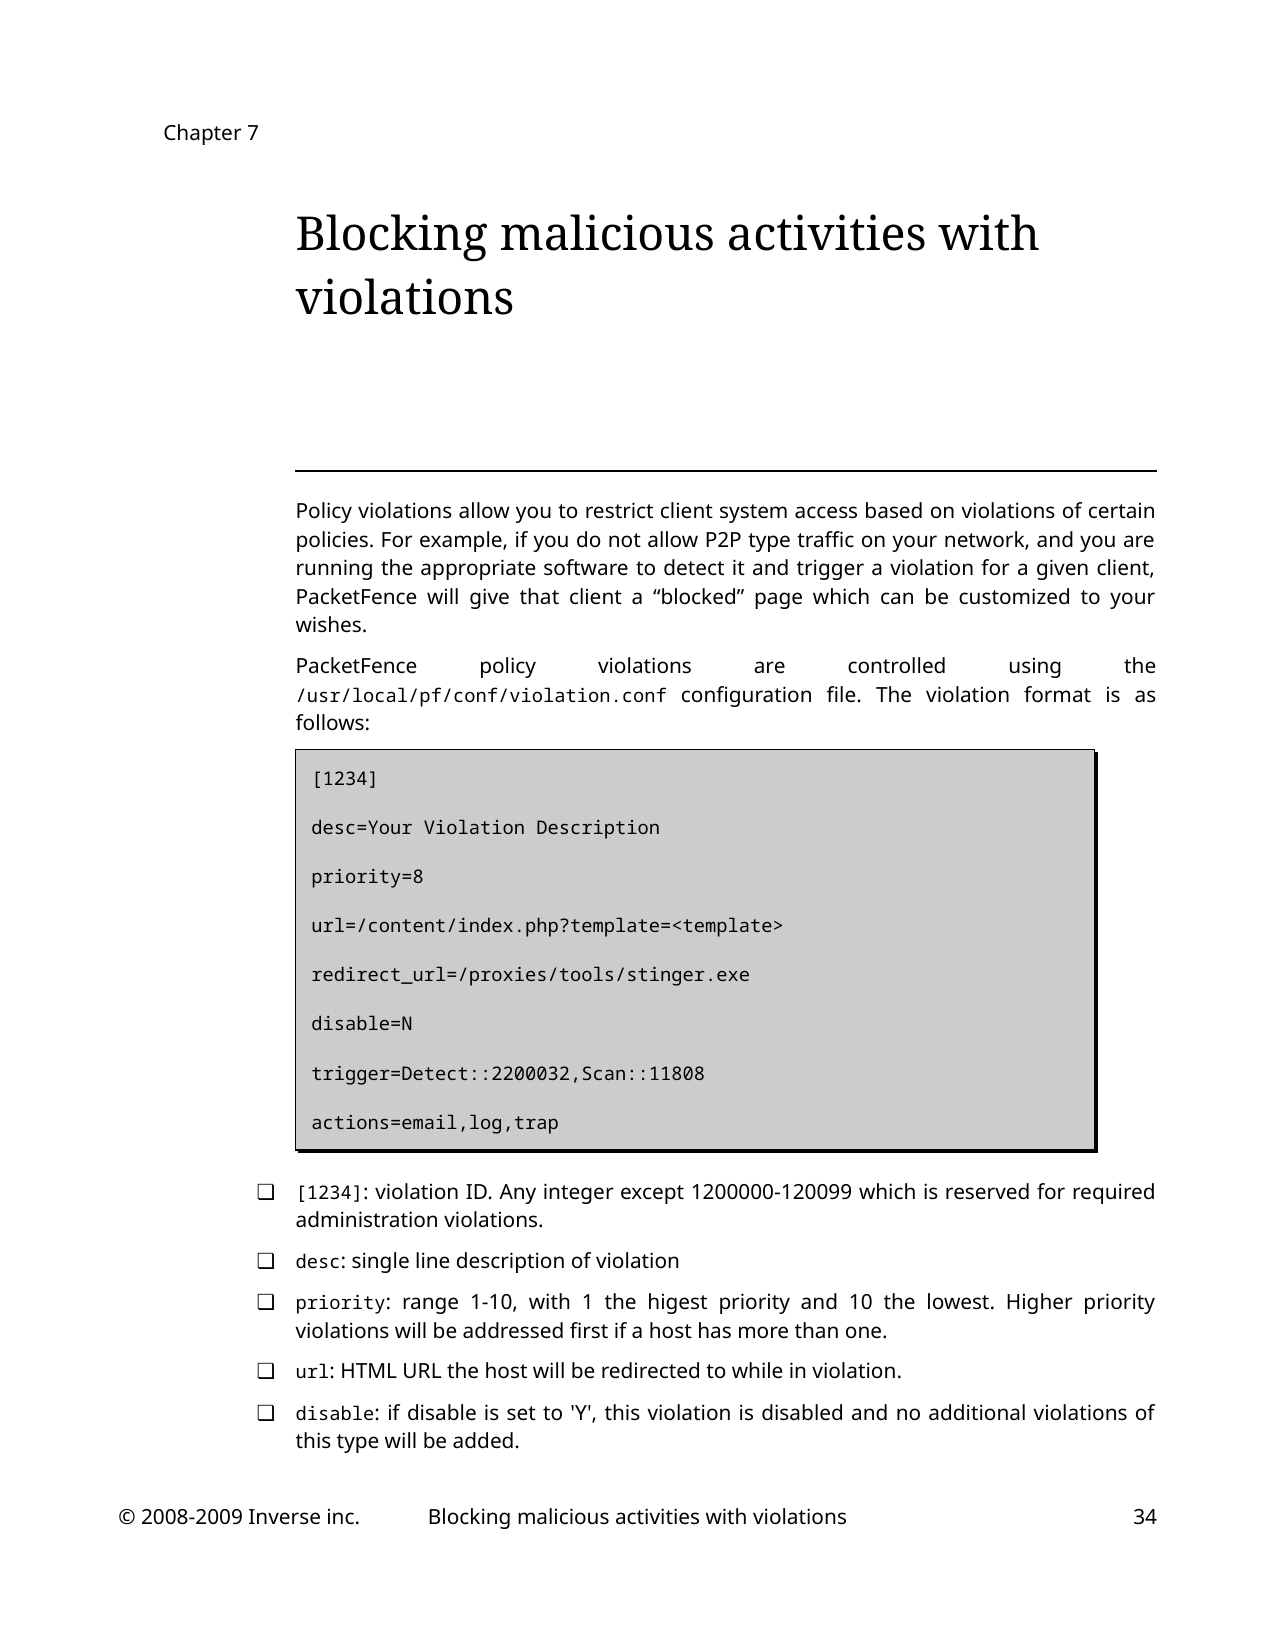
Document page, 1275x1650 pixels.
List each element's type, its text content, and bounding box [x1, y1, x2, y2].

text disable=N [296, 995, 1094, 1036]
list ❏ priority: range 1-10, with 1 the higest priority and 10 the lowest. Higher priority violations will be addressed first if a host has more than one. [256, 1287, 1157, 1344]
list ❏ disable: if disable is set to 'Y', this violation is disabled and no additional violations of this type will be added. [256, 1398, 1157, 1454]
text PacketFence policy violations are controlled using the /usr/local/pf/conf/violation.conf configuration file. The violation format is as follows: [295, 651, 1157, 737]
list ❏ url: HTML URL the host will be redirected to while in violation. [256, 1357, 1157, 1385]
text Policy violations allow you to restrict client system access based on violations of certain policies. For example, if you do not allow P2P type traffic on your network, and you are running the appropriate software to detect it and trigger a violation for a given client, PacketFence will give that client a “blocked” page which can be customized to your wishes. [295, 497, 1157, 639]
text desc=Your Violation Description [296, 798, 1094, 839]
text url=/content/index.php?template=<template> [296, 897, 1094, 938]
subtitle Blocking malicious activities with violations [295, 201, 1157, 470]
list ❏ desc: single line description of violation [256, 1246, 1157, 1275]
list ❏ [1234]: violation ID. Any integer except 1200000-120099 which is reserved for required administration violations. [256, 1177, 1157, 1234]
text priority=8 [296, 847, 1094, 889]
text trigger=Detect::2200032,Scan::11808 [296, 1044, 1094, 1085]
text [1234] [296, 750, 1094, 790]
text actions=email,log,trap [296, 1093, 1094, 1149]
text redirect_url=/proxies/tools/stinger.exe [296, 946, 1094, 987]
